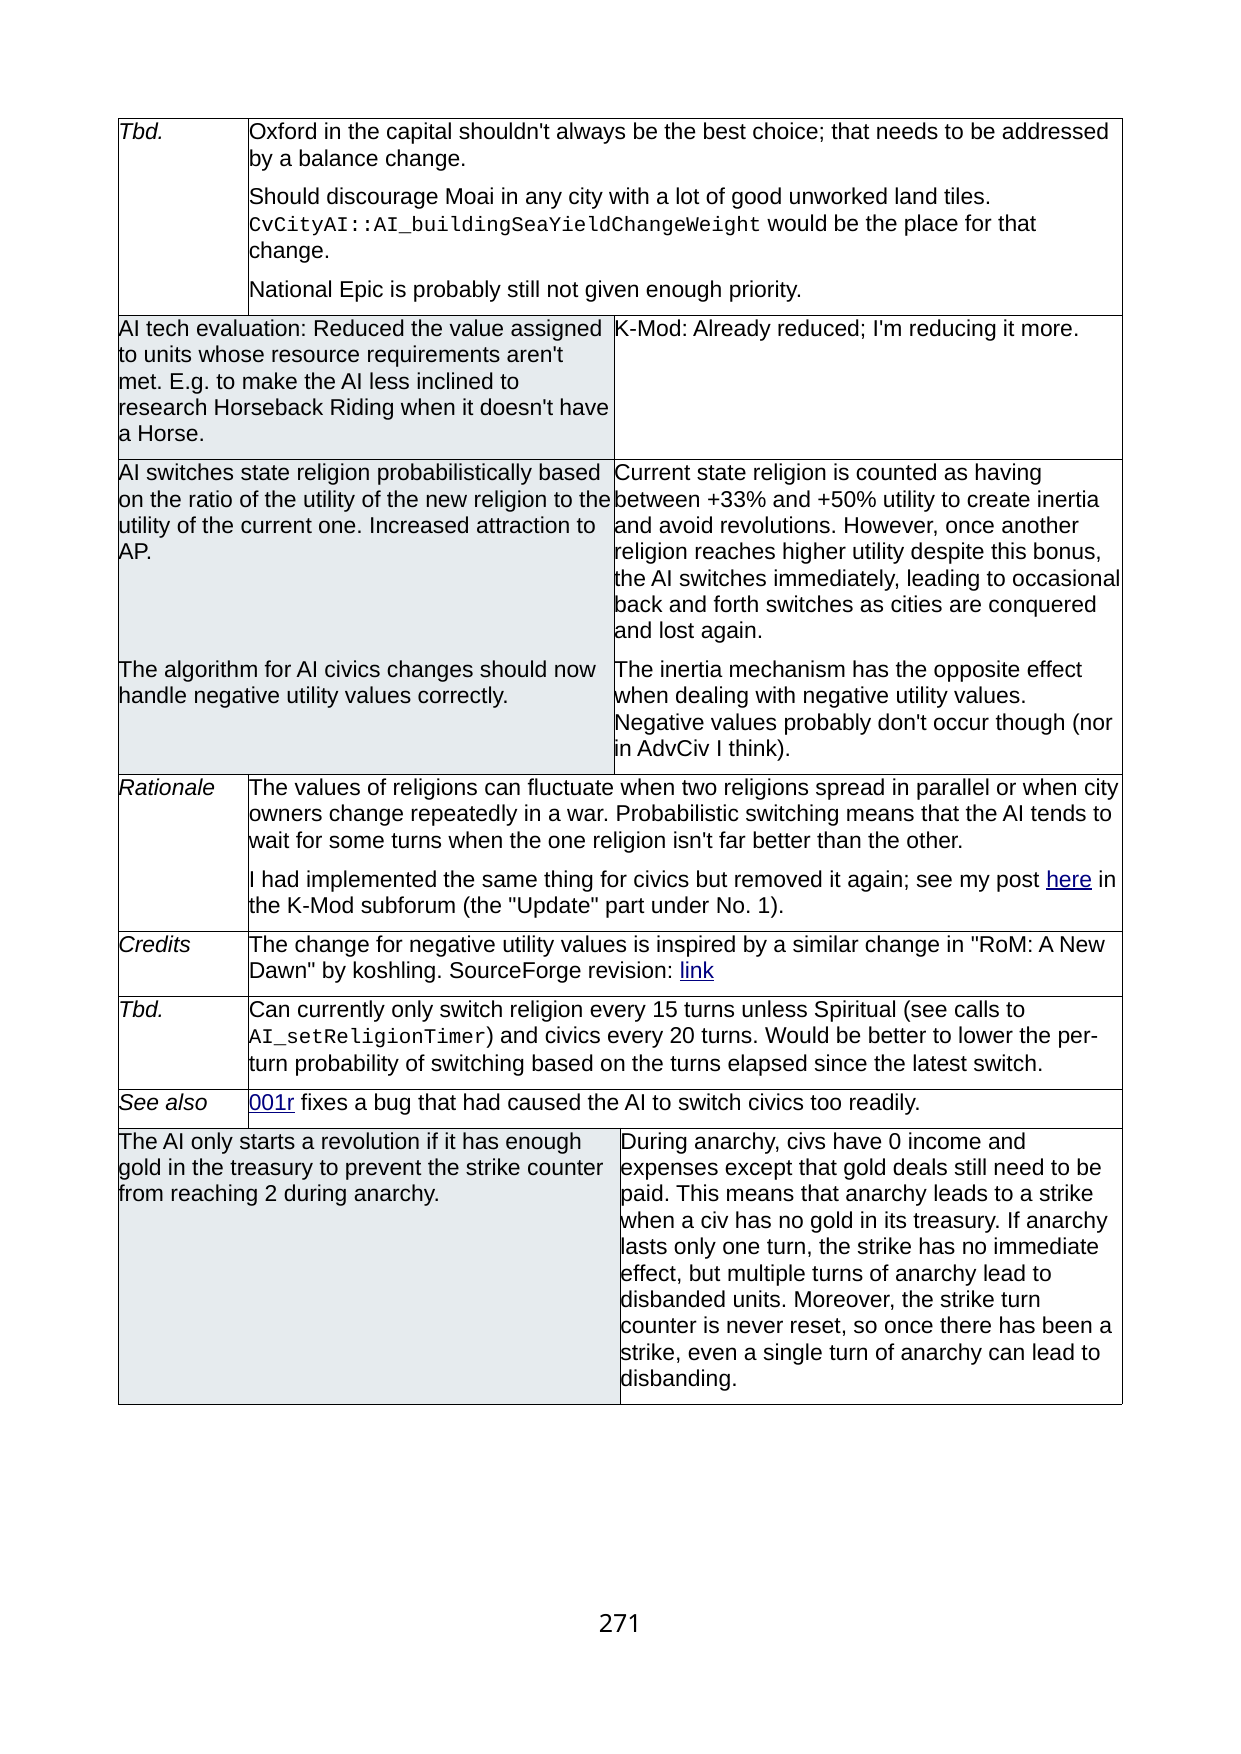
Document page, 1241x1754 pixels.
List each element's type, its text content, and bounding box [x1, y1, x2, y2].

table_cell Credits [119, 932, 248, 996]
table_cell AI tech evaluation: Reduced the value assigned to units whose resource requirements aren't met. E.g. to make the AI less inclined to research Horseback Riding when it doesn't have a Horse. [119, 316, 614, 459]
table_cell K-Mod: Already reduced; I'm reducing it more. [615, 316, 1122, 459]
table_cell During anarchy, civs have 0 income and expenses except that gold deals still need to be paid. This means that anarchy leads to a strike when a civ has no gold in its treasury. If anarchy lasts only one turn, the strike has no immediate effect, but multiple turns of anarchy lead to disbanded units. Moreover, the strike turn counter is never reset, so once there has been a strike, even a single turn of anarchy can lead to disbanding. [621, 1129, 1122, 1404]
table_cell The values of religions can fluctuate when two religions spread in parallel or when city owners change repeatedly in a war. Probabilistic switching means that the AI tends to wait for some turns when the one religion isn't far better than the other. I had implemented the same thing for civics but removed it again; see my post here in the K-Mod subforum (the "Update" part under No. 1). [249, 775, 1122, 931]
table_cell The AI only starts a revolution if it has enough gold in the treasury to prevent the strike counter from reaching 2 during anarchy. [119, 1129, 620, 1404]
table_cell Tbd. [119, 119, 248, 315]
table_cell AI switches state religion probabilistically based on the ratio of the utility of the new religion to the utility of the current one. Increased attraction to AP. The algorithm for AI civics changes should now handle negative utility values correctly. [119, 460, 614, 774]
table_cell Tbd. [119, 997, 248, 1089]
table_cell Rationale [119, 775, 248, 931]
table_cell Oxford in the capital shouldn't always be the best choice; that needs to be addressed by a balance change. Should discourage Moai in any city with a lot of good unworked land tiles. CvCityAI::AI_buildingSeaYieldChangeWeight would be the place for that change. National Epic is probably still not given enough priority. [249, 119, 1122, 315]
table_cell The change for negative utility values is inspired by a similar change in "RoM: A New Dawn" by koshling. SourceForge revision: link [249, 932, 1122, 996]
table_cell Current state religion is counted as having between +33% and +50% utility to create inertia and avoid revolutions. However, once another religion reaches higher utility despite this bonus, the AI switches immediately, leading to occasional back and forth switches as cities are conquered and lost again. The inertia mechanism has the opposite effect when dealing with negative utility values. Negative values probably don't occur though (nor in AdvCiv I think). [615, 460, 1122, 774]
table_cell 001r fixes a bug that had caused the AI to switch civics too readily. [249, 1090, 1122, 1128]
table_cell Can currently only switch religion every 15 turns unless Spiritual (see calls to AI_setReligionTimer) and civics every 20 turns. Would be better to lower the per-turn probability of switching based on the turns elapsed since the latest switch. [249, 997, 1122, 1089]
table_cell See also [119, 1090, 248, 1128]
